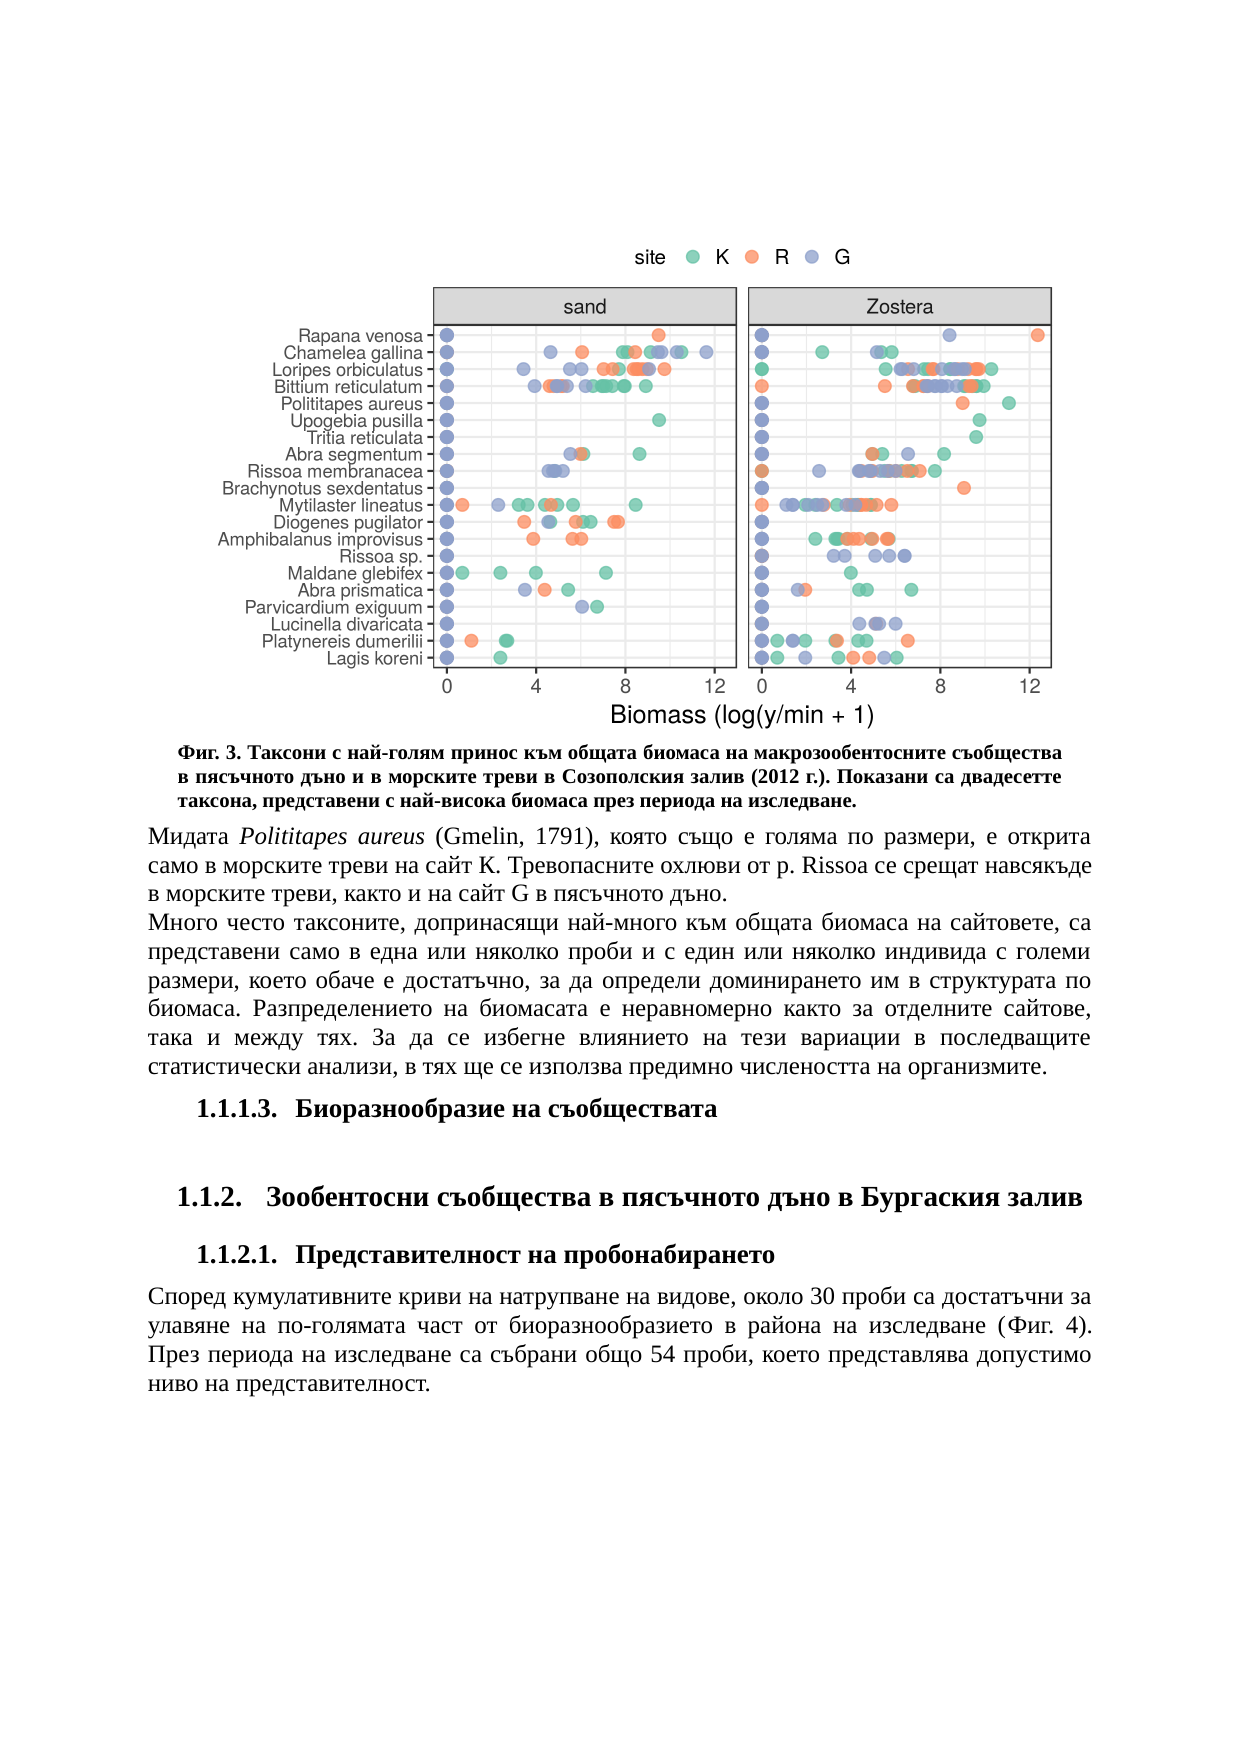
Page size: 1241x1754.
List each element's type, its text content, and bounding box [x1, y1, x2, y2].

subtitle Зообентосни съобщества в пясъчното дъно в Бургаския залив [242, 1179, 1093, 1213]
subtitle Биоразнообразие на съобществата [266, 1092, 1093, 1123]
text Мидата Polititapes aureus (Gmelin, 1791), която също е голяма по размери, е открита само в морските треви на сайт К. Тревопасните охлюви от р. Rissoa се срещат навсякъде в морските треви, както и на сайт G в пясъчното дъно. [148, 207, 1093, 907]
picture [177, 215, 1063, 740]
text Фиг. 3. Таксони с най-голям принос към общата биомаса на макрозообентосните съобщества в пясъчното дъно и в морските треви в Созополския залив (2012 г.). Показани са двадесетте таксона, представени с най-висока биомаса през периода на изследване. [177, 740, 1063, 812]
subtitle Представителност на пробонабирането [266, 1238, 1093, 1269]
text Много често таксоните, допринасящи най-много към общата биомаса на сайтовете, са представени само в една или няколко проби и с един или няколко индивида с големи размери, което обаче е достатъчно, за да определи доминирането им в структурата по биомаса. Разпределението на биомасата е неравномерно както за отделните сайтове, така и между тях. За да се избегне влиянието на тези вариации в последващите статистически анализи, в тях ще се използва предимно числеността на организмите. [148, 907, 1093, 1080]
text Според кумулативните криви на натрупване на видове, около 30 проби са достатъчни за улавяне на по-голямата част от биоразнообразието в района на изследване (Фиг. 4). През периода на изследване са събрани общо 54 проби, което представлява допустимо ниво на представителност. [148, 1281, 1093, 1396]
